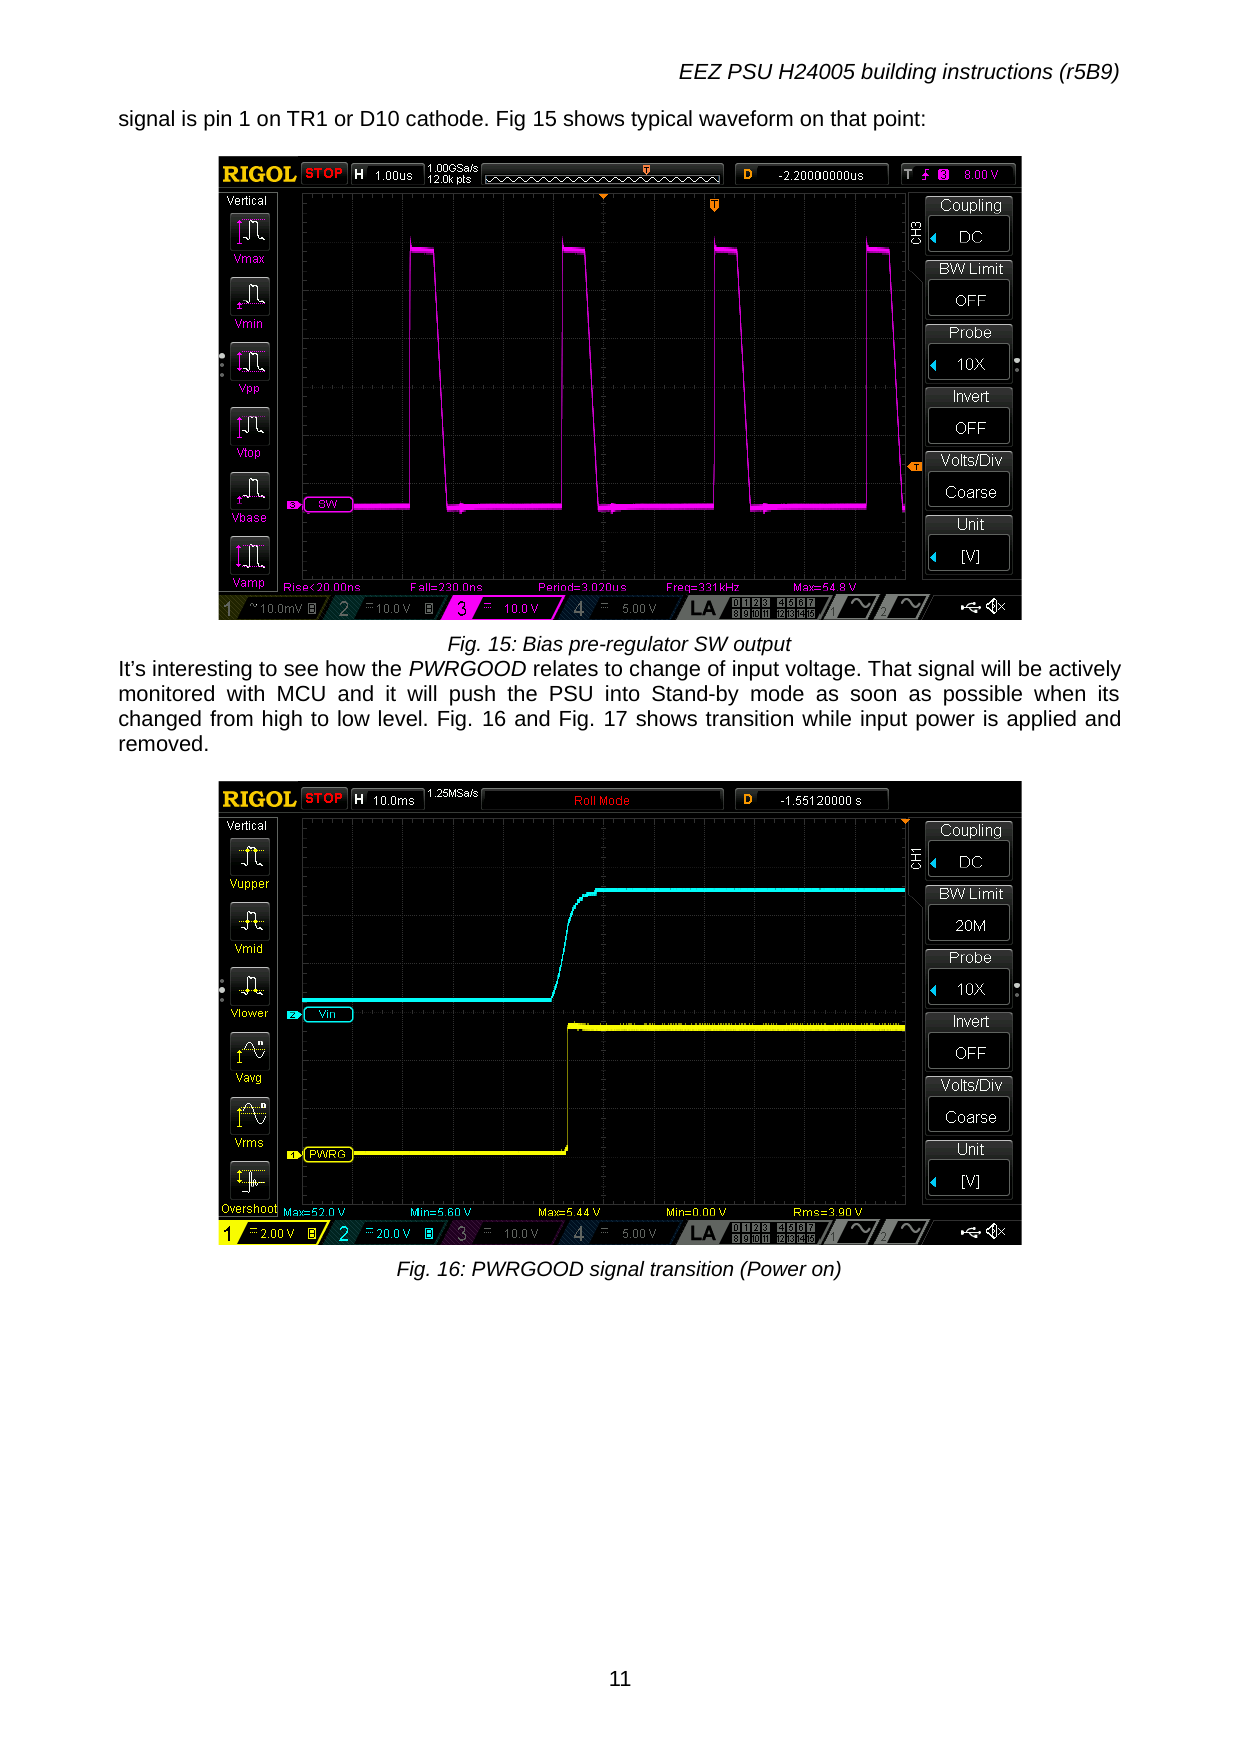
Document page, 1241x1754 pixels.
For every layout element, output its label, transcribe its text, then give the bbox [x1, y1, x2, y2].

text It’s interesting to see how the PWRGOOD relates to change of input voltage. That signal will be actively monitored with MCU and it will push the PSU into Stand-by mode as soon as possible when its changed from high to low level. Fig. 16 and Fig. 17 shows transition while input power is applied and removed. [118, 620, 1122, 756]
picture [218, 156, 1022, 620]
text Fig. 15: Bias pre-regulator SW output [218, 620, 1022, 656]
text signal is pin 1 on TR1 or D10 cathode. Fig 15 shows typical waveform on that point: [118, 106, 1122, 131]
picture [218, 781, 1022, 1245]
text Fig. 16: PWRGOOD signal transition (Power on) [218, 1245, 1022, 1281]
